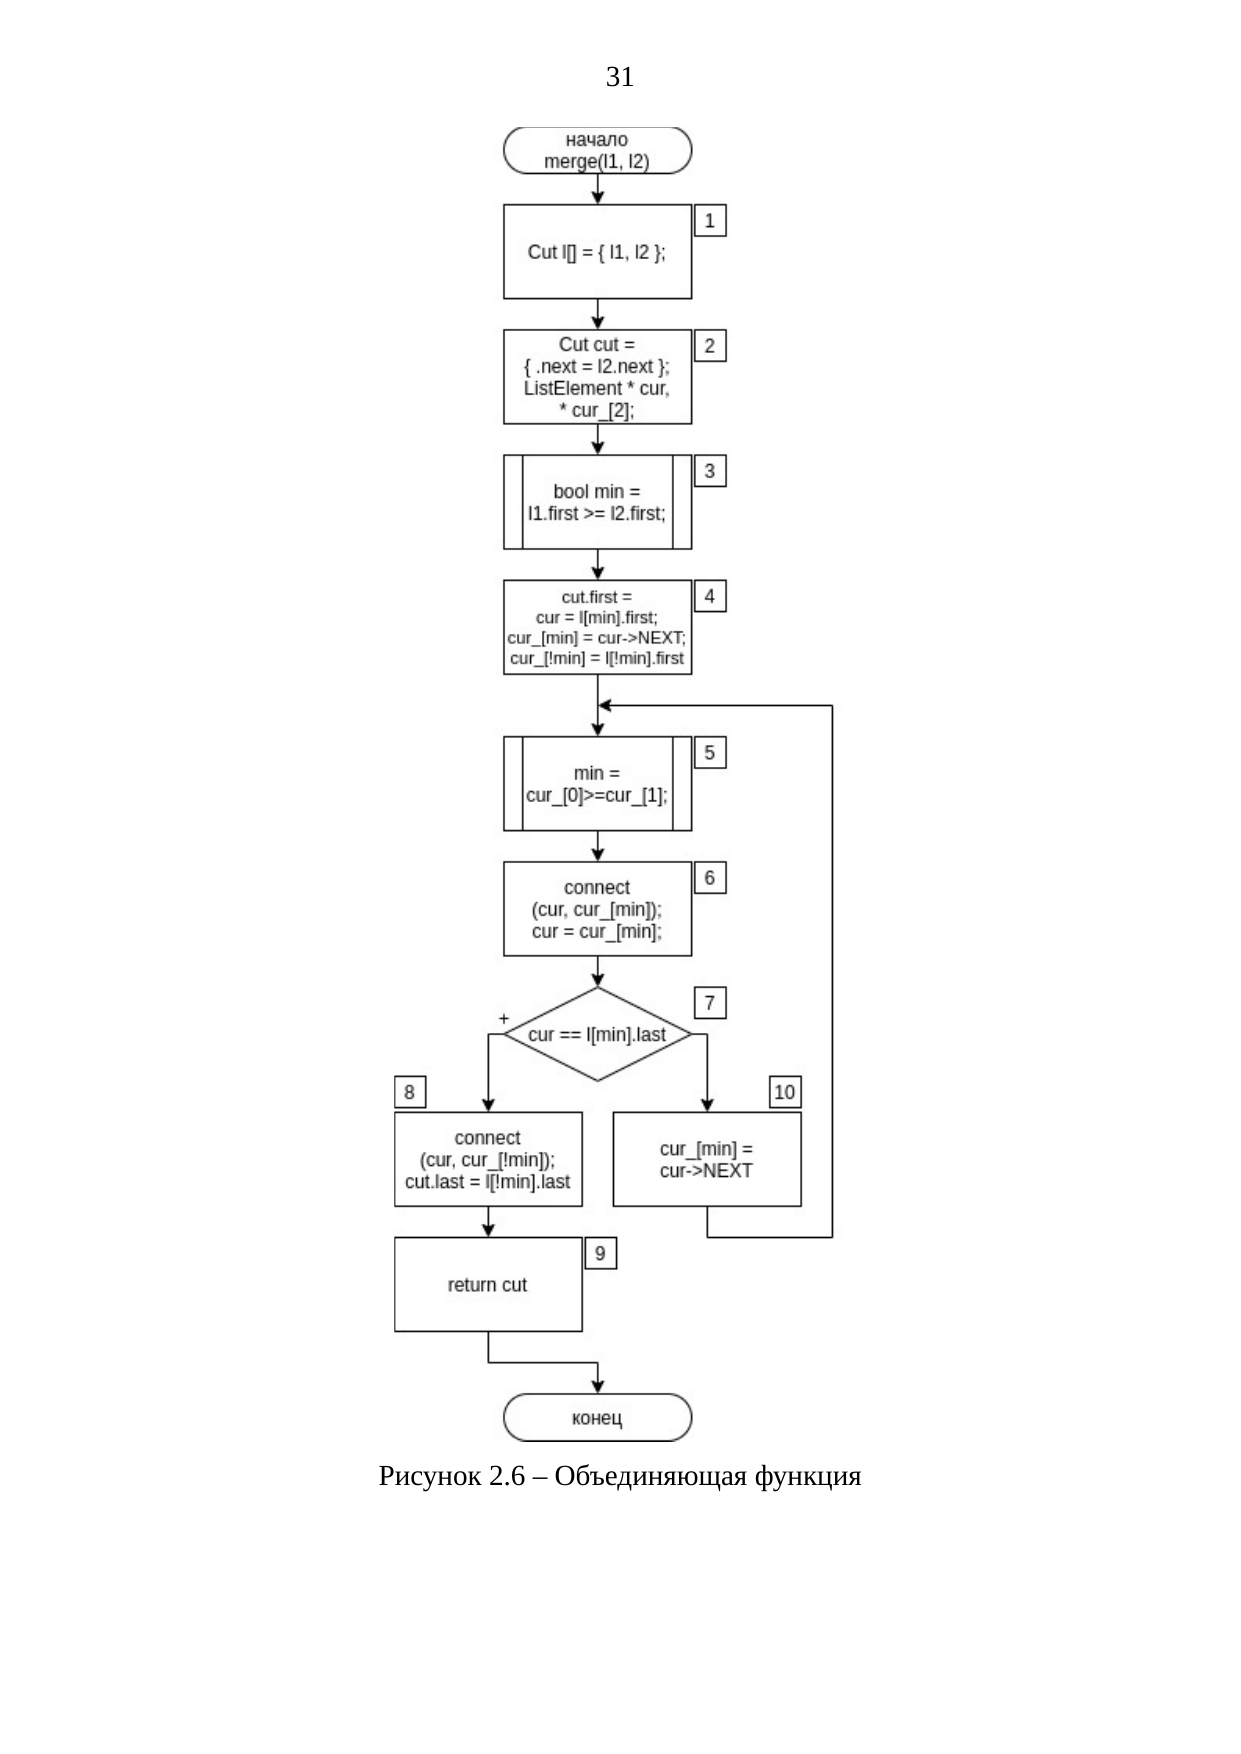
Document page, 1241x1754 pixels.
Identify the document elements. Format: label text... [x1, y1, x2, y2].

text Рисунок 2.6 – Объединяющая функция [118, 815, 1122, 1491]
picture [394, 127, 846, 1442]
